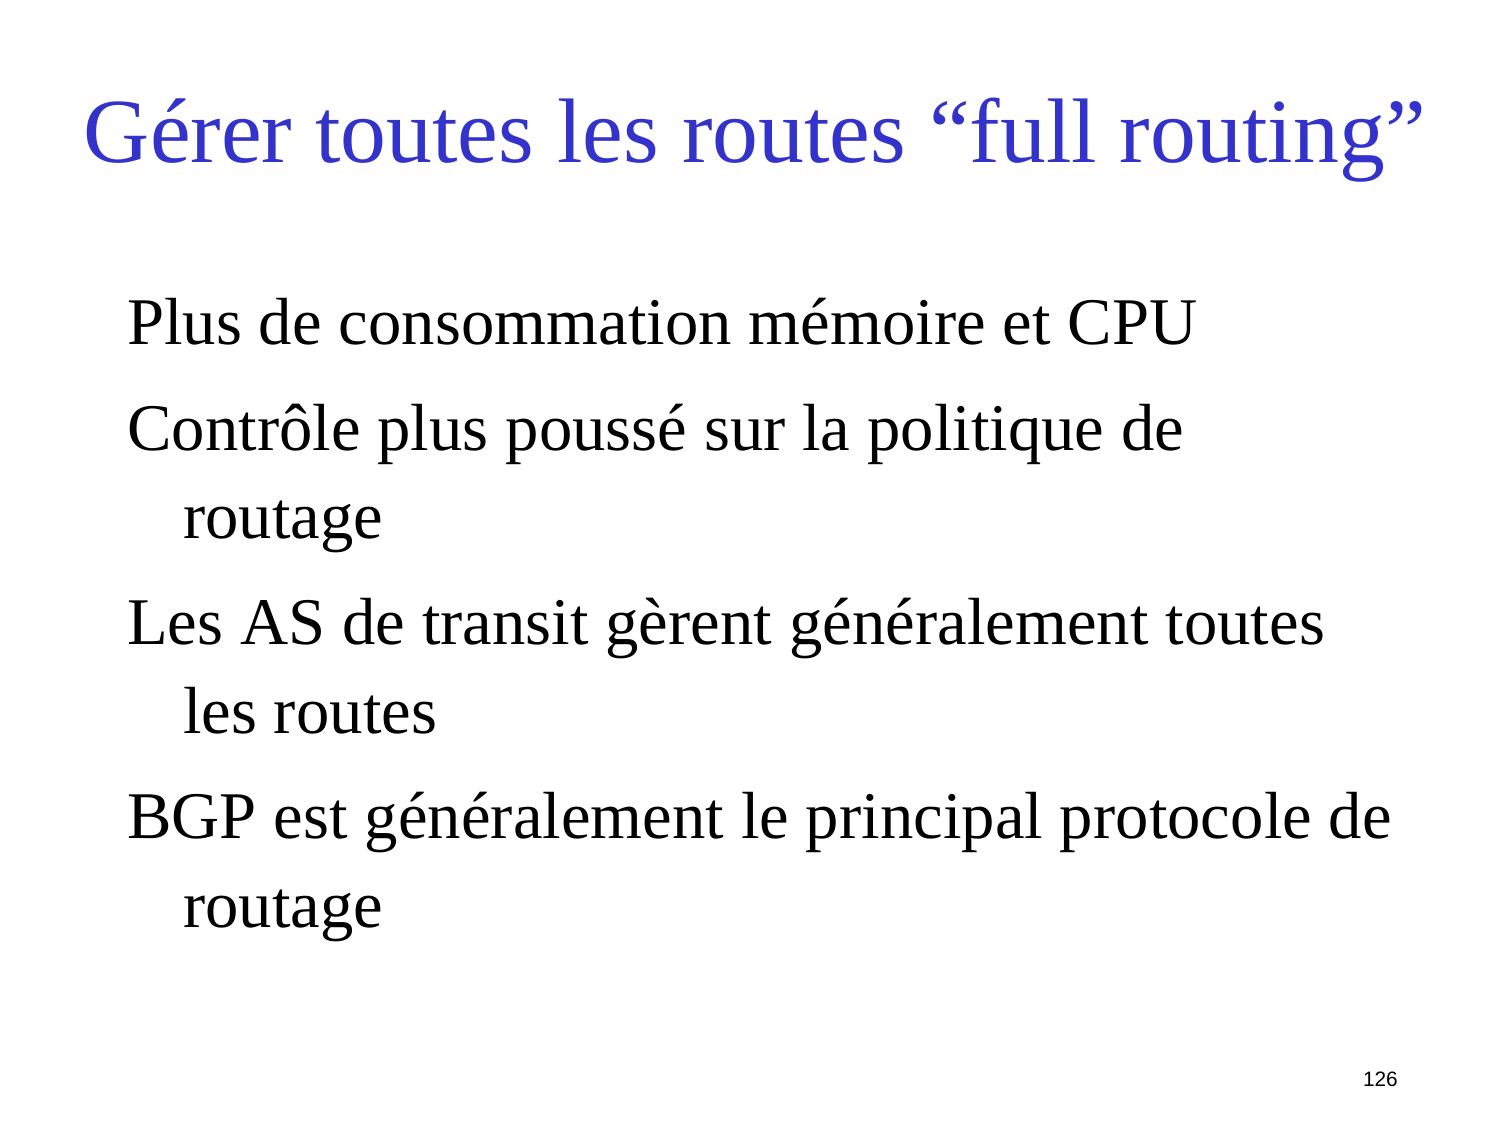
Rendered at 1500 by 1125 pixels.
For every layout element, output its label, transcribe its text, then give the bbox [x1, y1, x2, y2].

title Gérer toutes les routes “full routing” [62, 37, 1450, 225]
list Plus de consommation mémoire et CPU Contrôle plus poussé sur la politique de routage Les AS de transit gèrent généralement toutes les routes BGP est généralement le principal protocole de routage [112, 262, 1413, 1026]
